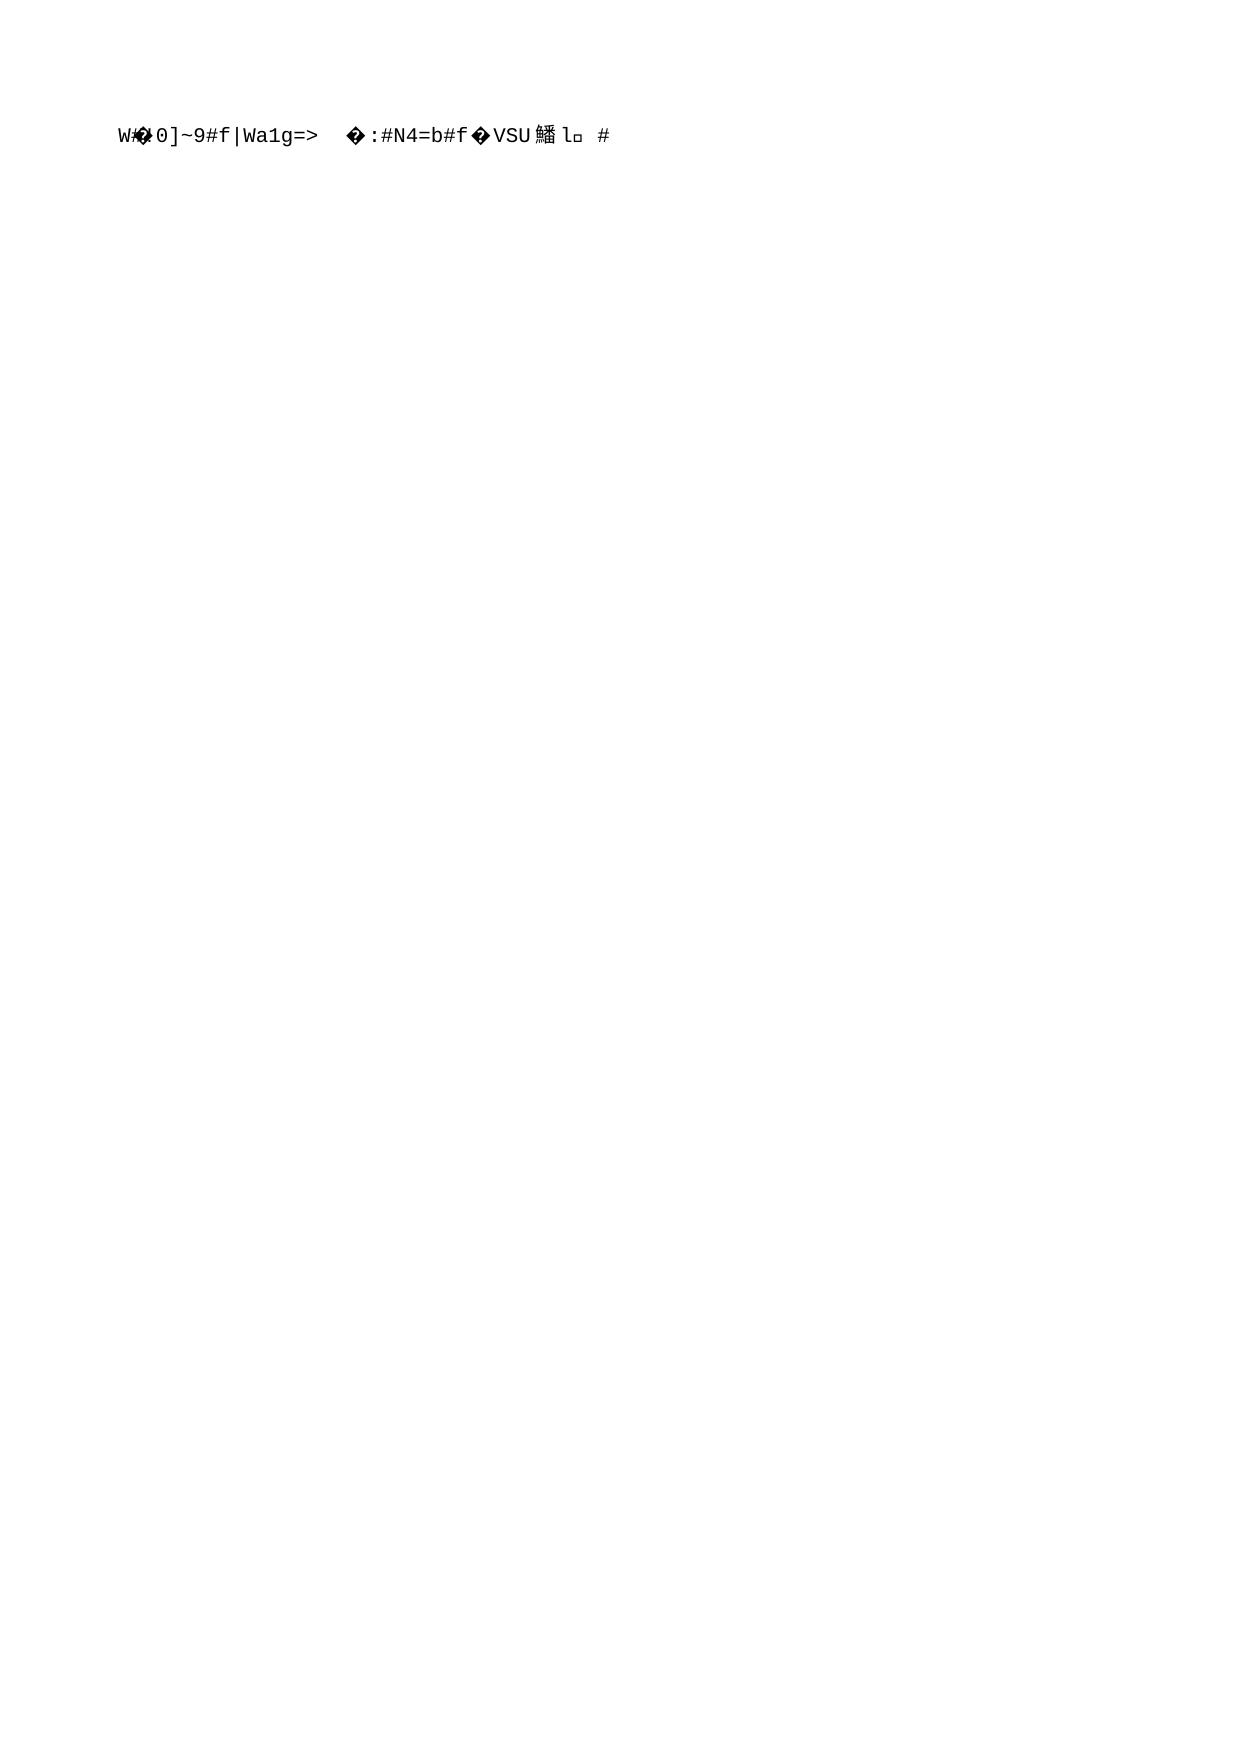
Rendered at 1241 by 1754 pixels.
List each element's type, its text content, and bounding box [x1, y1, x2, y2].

text W�#!0]~9#f|Wa1g=>�:#N4=b#f�VSU鱕l�# [118, 118, 1122, 148]
